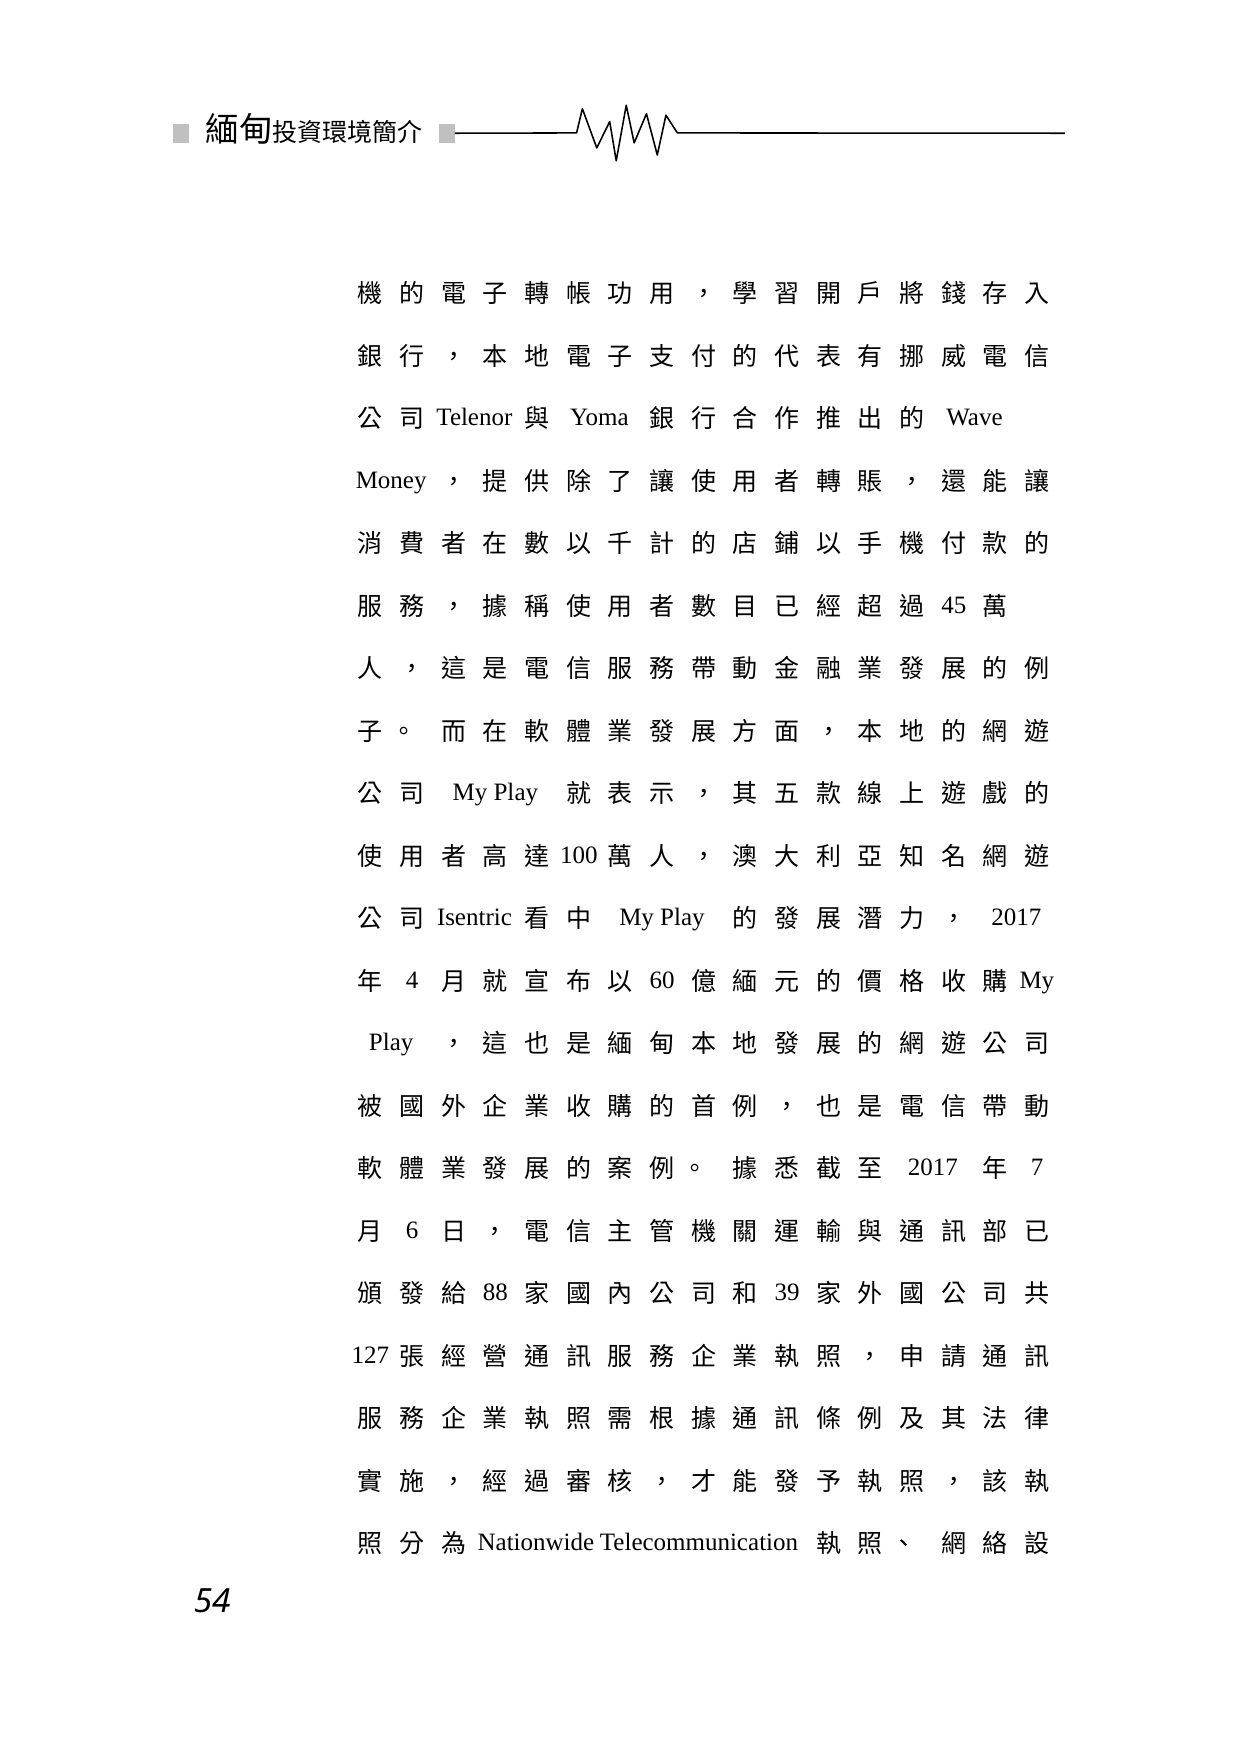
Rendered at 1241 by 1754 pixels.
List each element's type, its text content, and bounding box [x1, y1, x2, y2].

text 機的電子轉帳功用，學習開戶將錢存入銀行，本地電子支付的代表有挪威電信公司Telenor與Yoma銀行合作推出的Wave Money，提供除了讓使用者轉賬，還能讓消費者在數以千計的店鋪以手機付款的服務，據稱使用者數目已經超過45萬人，這是電信服務帶動金融業發展的例子。而在軟體業發展方面，本地的網遊公司My Play就表示，其五款線上遊戲的使用者高達100萬人，澳大利亞知名網遊公司Isentric看中My Play的發展潛力，2017年4月就宣布以60億緬元的價格收購My Play，這也是緬甸本地發展的網遊公司被國外企業收購的首例，也是電信帶動軟體業發展的案例。據悉截至2017年7月6日，電信主管機關運輸與通訊部已頒發給88家國內公司和39家外國公司共127張經營通訊服務企業執照，申請通訊服務企業執照需根據通訊條例及其法律實施，經過審核，才能發予執照，該執照分為Nationwide Telecommunication 執照、網絡設 [334, 250, 1058, 1563]
